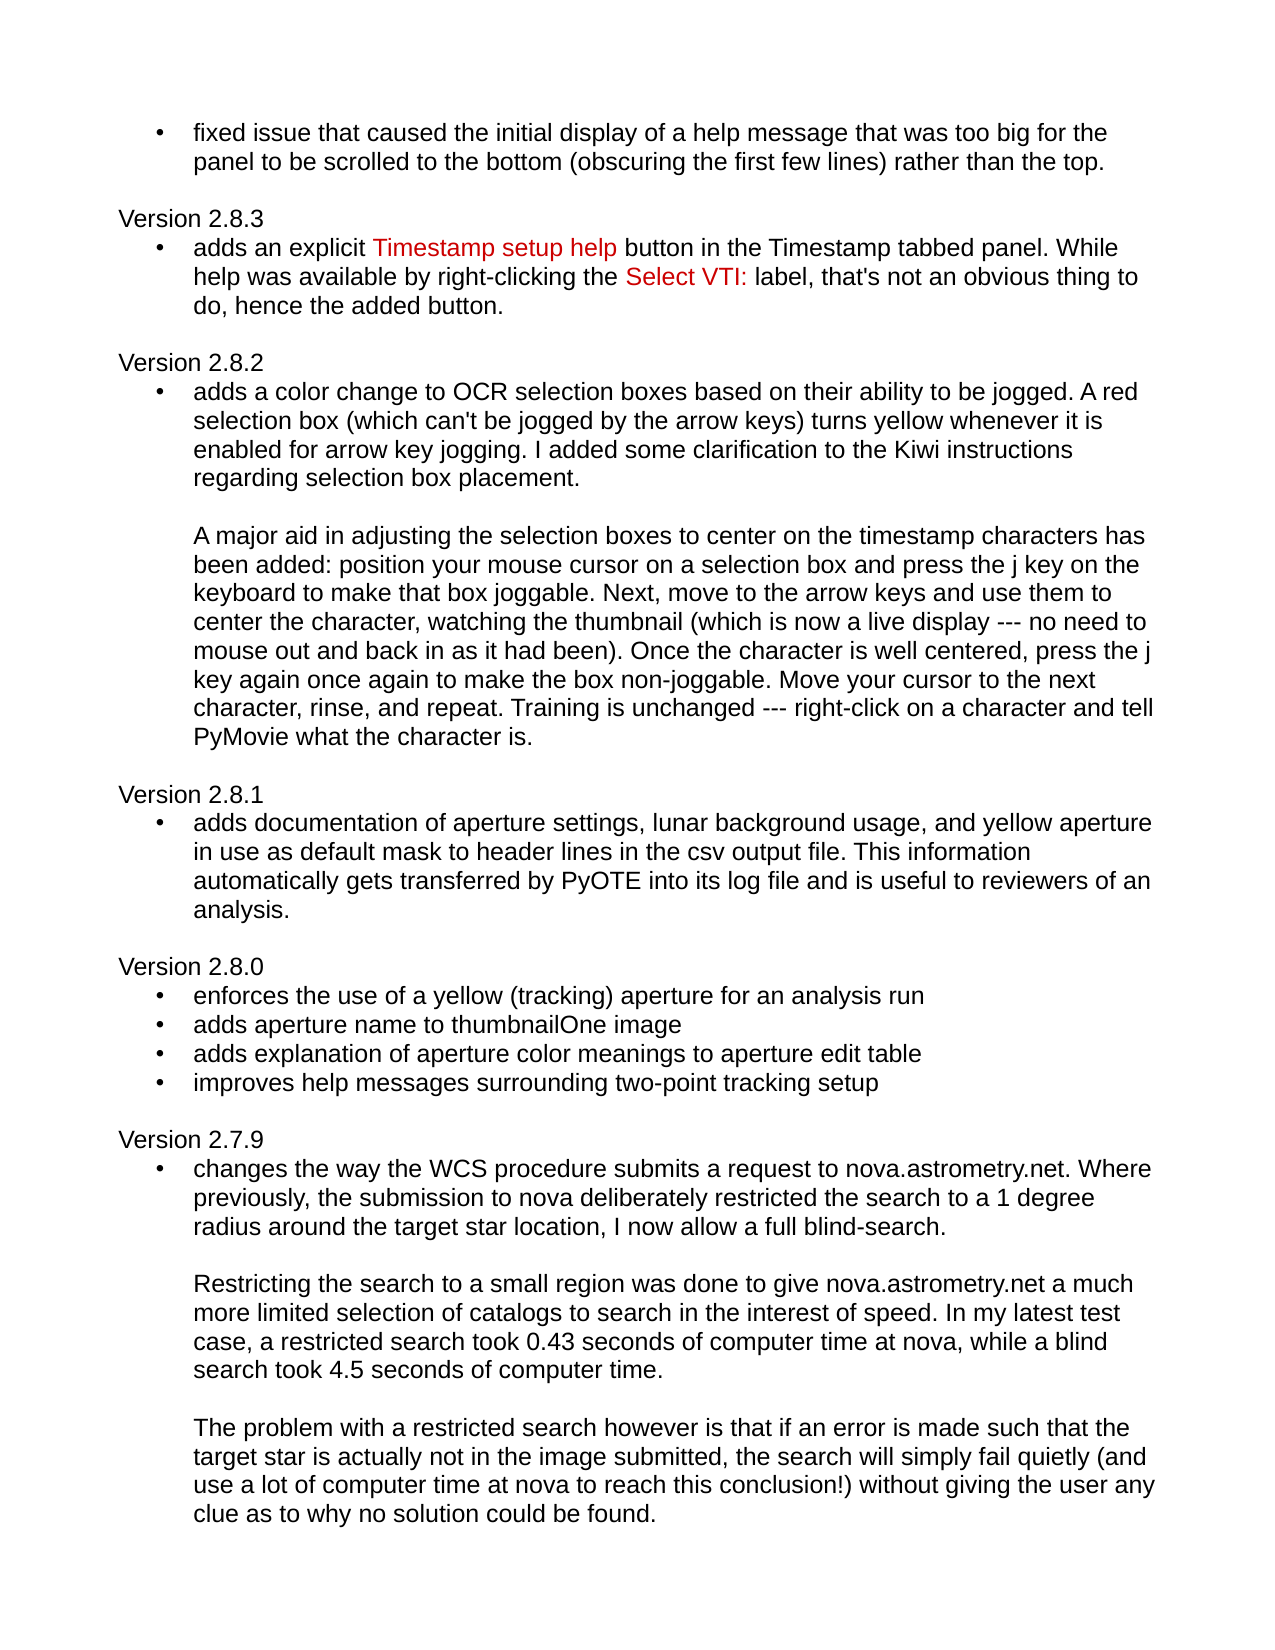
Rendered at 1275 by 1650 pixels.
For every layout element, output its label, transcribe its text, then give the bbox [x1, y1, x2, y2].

list enforces the use of a yellow (tracking) aperture for an analysis run [156, 981, 1157, 1010]
text Version 2.7.9 [118, 1125, 1157, 1154]
list fixed issue that caused the initial display of a help message that was too big for the panel to be scrolled to the bottom (obscuring the first few lines) rather than the top. [156, 118, 1157, 204]
list adds documentation of aperture settings, lunar background usage, and yellow aperture in use as default mask to header lines in the csv output file. This information automatically gets transferred by PyOTE into its log file and is useful to reviewers of an analysis. [156, 808, 1157, 952]
list changes the way the WCS procedure submits a request to nova.astrometry.net. Where previously, the submission to nova deliberately restricted the search to a 1 degree radius around the target star location, I now allow a full blind-search. Restricting the search to a small region was done to give nova.astrometry.net a much more limited selection of catalogs to search in the interest of speed. In my latest test case, a restricted search took 0.43 seconds of computer time at nova, while a blind search took 4.5 seconds of computer time. The problem with a restricted search however is that if an error is made such that the target star is actually not in the image submitted, the search will simply fail quietly (and use a lot of computer time at nova to reach this conclusion!) without giving the user any clue as to why no solution could be found. [156, 1154, 1157, 1528]
text Version 2.8.1 [118, 780, 1157, 808]
list adds explanation of aperture color meanings to aperture edit table [156, 1039, 1157, 1068]
text Version 2.8.3 [118, 204, 1157, 233]
list improves help messages surrounding two-point tracking setup [156, 1068, 1157, 1125]
text Version 2.8.2 [118, 348, 1157, 377]
list adds an explicit Timestamp setup help button in the Timestamp tabbed panel. While help was available by right-clicking the Select VTI: label, that's not an obvious thing to do, hence the added button. [156, 233, 1157, 348]
text Version 2.8.0 [118, 952, 1157, 981]
list adds aperture name to thumbnailOne image [156, 1010, 1157, 1039]
list adds a color change to OCR selection boxes based on their ability to be jogged. A red selection box (which can't be jogged by the arrow keys) turns yellow whenever it is enabled for arrow key jogging. I added some clarification to the Kiwi instructions regarding selection box placement. A major aid in adjusting the selection boxes to center on the timestamp characters has been added: position your mouse cursor on a selection box and press the j key on the keyboard to make that box joggable. Next, move to the arrow keys and use them to center the character, watching the thumbnail (which is now a live display --- no need to mouse out and back in as it had been). Once the character is well centered, press the j key again once again to make the box non-joggable. Move your cursor to the next character, rinse, and repeat. Training is unchanged --- right-click on a character and tell PyMovie what the character is. [156, 377, 1157, 780]
